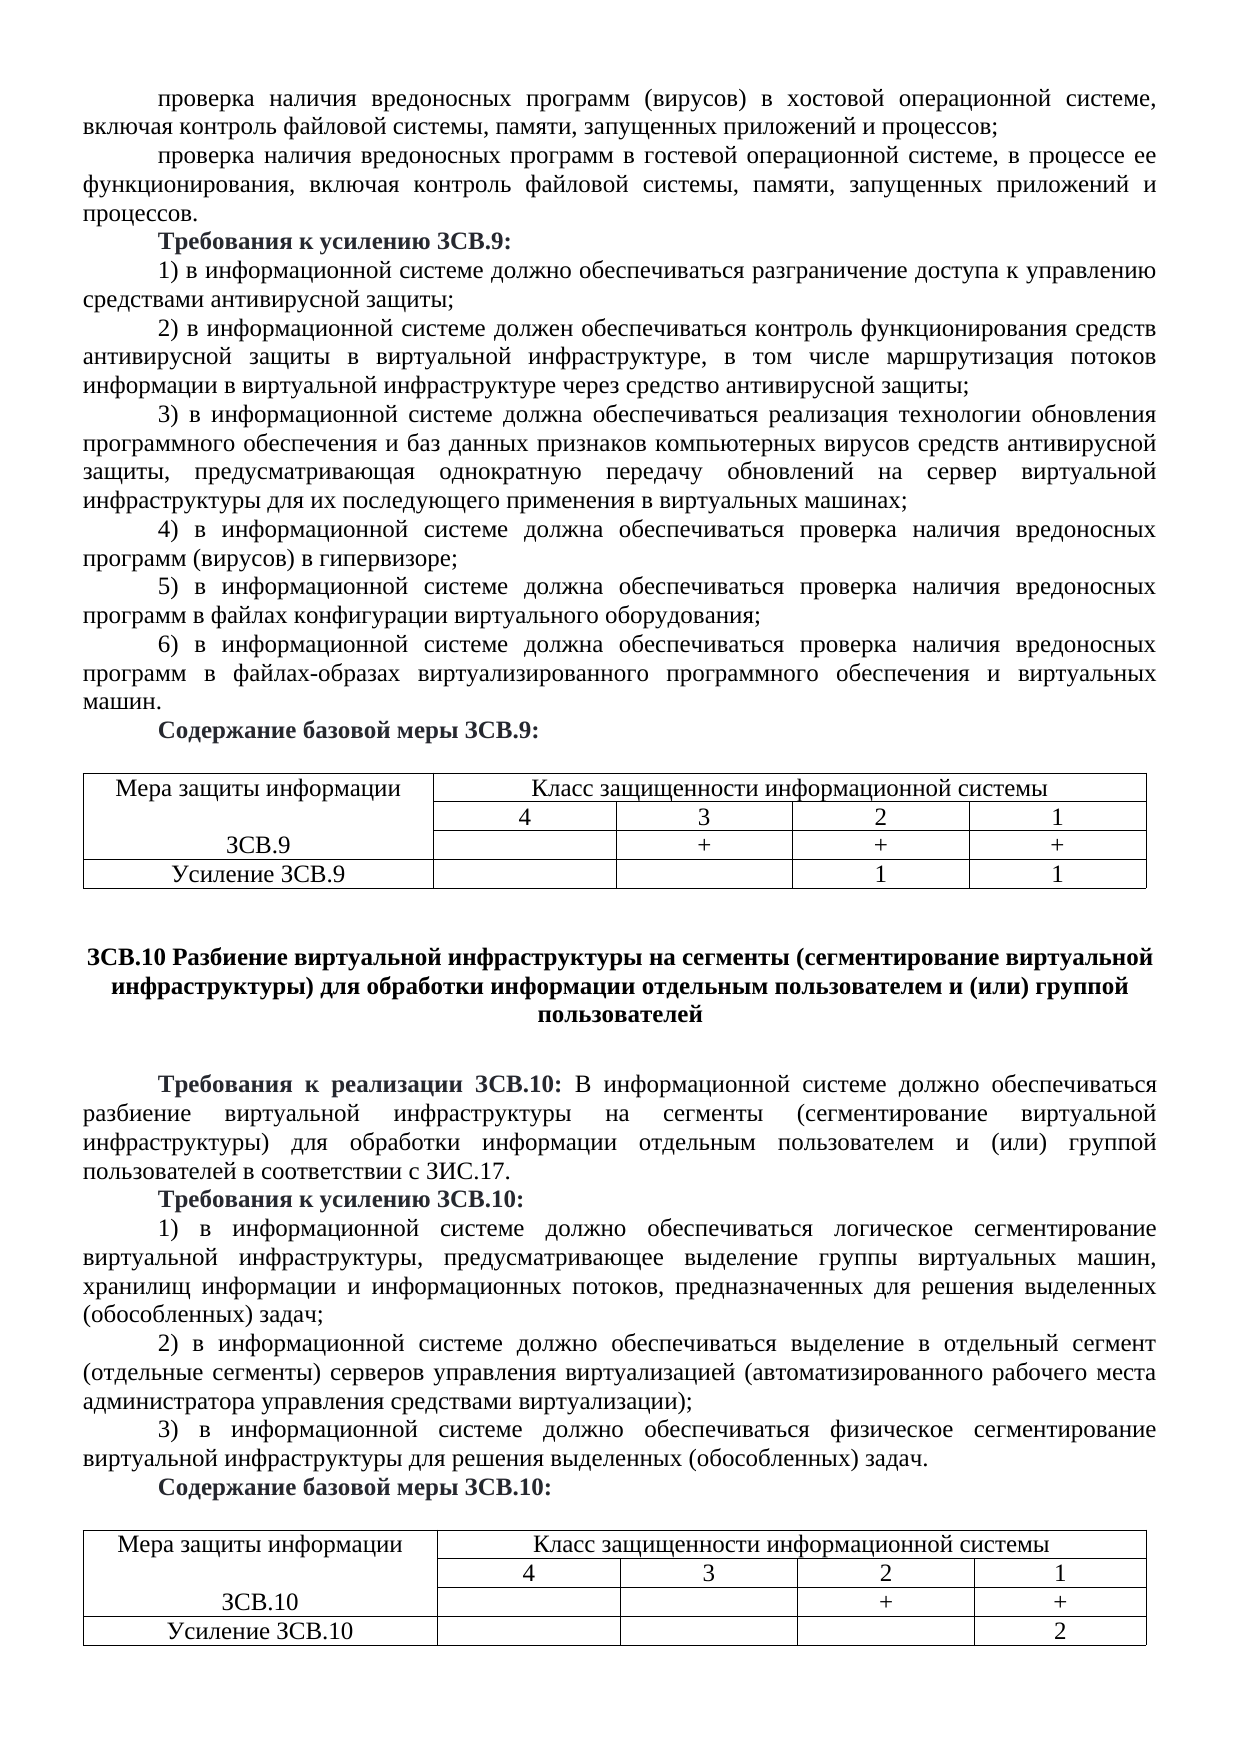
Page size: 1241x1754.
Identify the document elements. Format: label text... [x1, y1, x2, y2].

table_cell + [970, 831, 1146, 859]
table_header Класс защищенности информационной системы [434, 774, 1146, 801]
table_cell 1 [970, 802, 1146, 830]
subtitle ЗСВ.10 Разбиение виртуальной инфраструктуры на сегменты (сегментирование виртуальной инфраструктуры) для обработки информации отдельным пользователем и (или) группой пользователей [83, 942, 1157, 1028]
text Требования к усилению ЗСВ.9: [83, 226, 1157, 255]
table_cell 1 [970, 860, 1146, 888]
table_cell 4 [434, 802, 616, 830]
table_header Класс защищенности информационной системы [438, 1531, 1146, 1558]
table_cell 4 [438, 1559, 620, 1587]
table_cell + [793, 831, 969, 859]
text 5) в информационной системе должна обеспечиваться проверка наличия вредоносных программ в файлах конфигурации виртуального оборудования; [83, 571, 1157, 629]
table_cell [617, 860, 792, 888]
table_cell 1 [975, 1559, 1146, 1587]
table_header Мера защиты информации [84, 774, 433, 831]
text 3) в информационной системе должно обеспечиваться физическое сегментирование виртуальной инфраструктуры для решения выделенных (обособленных) задач. [83, 1414, 1157, 1472]
text 2) в информационной системе должен обеспечиваться контроль функционирования средств антивирусной защиты в виртуальной инфраструктуре, в том числе маршрутизация потоков информации в виртуальной инфраструктуре через средство антивирусной защиты; [83, 313, 1157, 399]
table_cell Усиление ЗСВ.9 [84, 860, 433, 888]
table_cell 2 [793, 802, 969, 830]
text Содержание базовой меры ЗСВ.9: [83, 715, 1157, 744]
text 6) в информационной системе должна обеспечиваться проверка наличия вредоносных программ в файлах-образах виртуализированного программного обеспечения и виртуальных машин. [83, 629, 1157, 715]
table_cell Усиление ЗСВ.10 [84, 1617, 437, 1645]
text Требования к реализации ЗСВ.10: В информационной системе должно обеспечиваться разбиение виртуальной инфраструктуры на сегменты (сегментирование виртуальной инфраструктуры) для обработки информации отдельным пользователем и (или) группой пользователей в соответствии с ЗИС.17. [83, 1069, 1157, 1184]
text 1) в информационной системе должно обеспечиваться разграничение доступа к управлению средствами антивирусной защиты; [83, 255, 1157, 313]
table_cell 3 [617, 802, 792, 830]
table_header Мера защиты информации [84, 1531, 437, 1587]
table_cell [798, 1617, 974, 1645]
table_cell 1 [793, 860, 969, 888]
text 1) в информационной системе должно обеспечиваться логическое сегментирование виртуальной инфраструктуры, предусматривающее выделение группы виртуальных машин, хранилищ информации и информационных потоков, предназначенных для решения выделенных (обособленных) задач; [83, 1213, 1157, 1328]
table_cell [434, 860, 616, 888]
table_cell [621, 1588, 797, 1616]
table_cell + [617, 831, 792, 859]
table_cell [434, 831, 616, 859]
table_cell [438, 1617, 620, 1645]
table_cell ЗСВ.9 [84, 831, 433, 859]
table_cell + [798, 1588, 974, 1616]
table_cell [621, 1617, 797, 1645]
text проверка наличия вредоносных программ (вирусов) в хостовой операционной системе, включая контроль файловой системы, памяти, запущенных приложений и процессов; [83, 83, 1157, 140]
table_cell ЗСВ.10 [84, 1587, 437, 1616]
text 4) в информационной системе должна обеспечиваться проверка наличия вредоносных программ (вирусов) в гипервизоре; [83, 514, 1157, 571]
table_cell + [975, 1588, 1146, 1616]
text Содержание базовой меры ЗСВ.10: [83, 1472, 1157, 1501]
table_cell [438, 1588, 620, 1616]
text Требования к усилению ЗСВ.10: [83, 1184, 1157, 1213]
text проверка наличия вредоносных программ в гостевой операционной системе, в процессе ее функционирования, включая контроль файловой системы, памяти, запущенных приложений и процессов. [83, 140, 1157, 226]
table_cell 2 [975, 1617, 1146, 1645]
text 2) в информационной системе должно обеспечиваться выделение в отдельный сегмент (отдельные сегменты) серверов управления виртуализацией (автоматизированного рабочего места администратора управления средствами виртуализации); [83, 1328, 1157, 1414]
table_cell 3 [621, 1559, 797, 1587]
text 3) в информационной системе должна обеспечиваться реализация технологии обновления программного обеспечения и баз данных признаков компьютерных вирусов средств антивирусной защиты, предусматривающая однократную передачу обновлений на сервер виртуальной инфраструктуры для их последующего применения в виртуальных машинах; [83, 399, 1157, 514]
table_cell 2 [798, 1559, 974, 1587]
